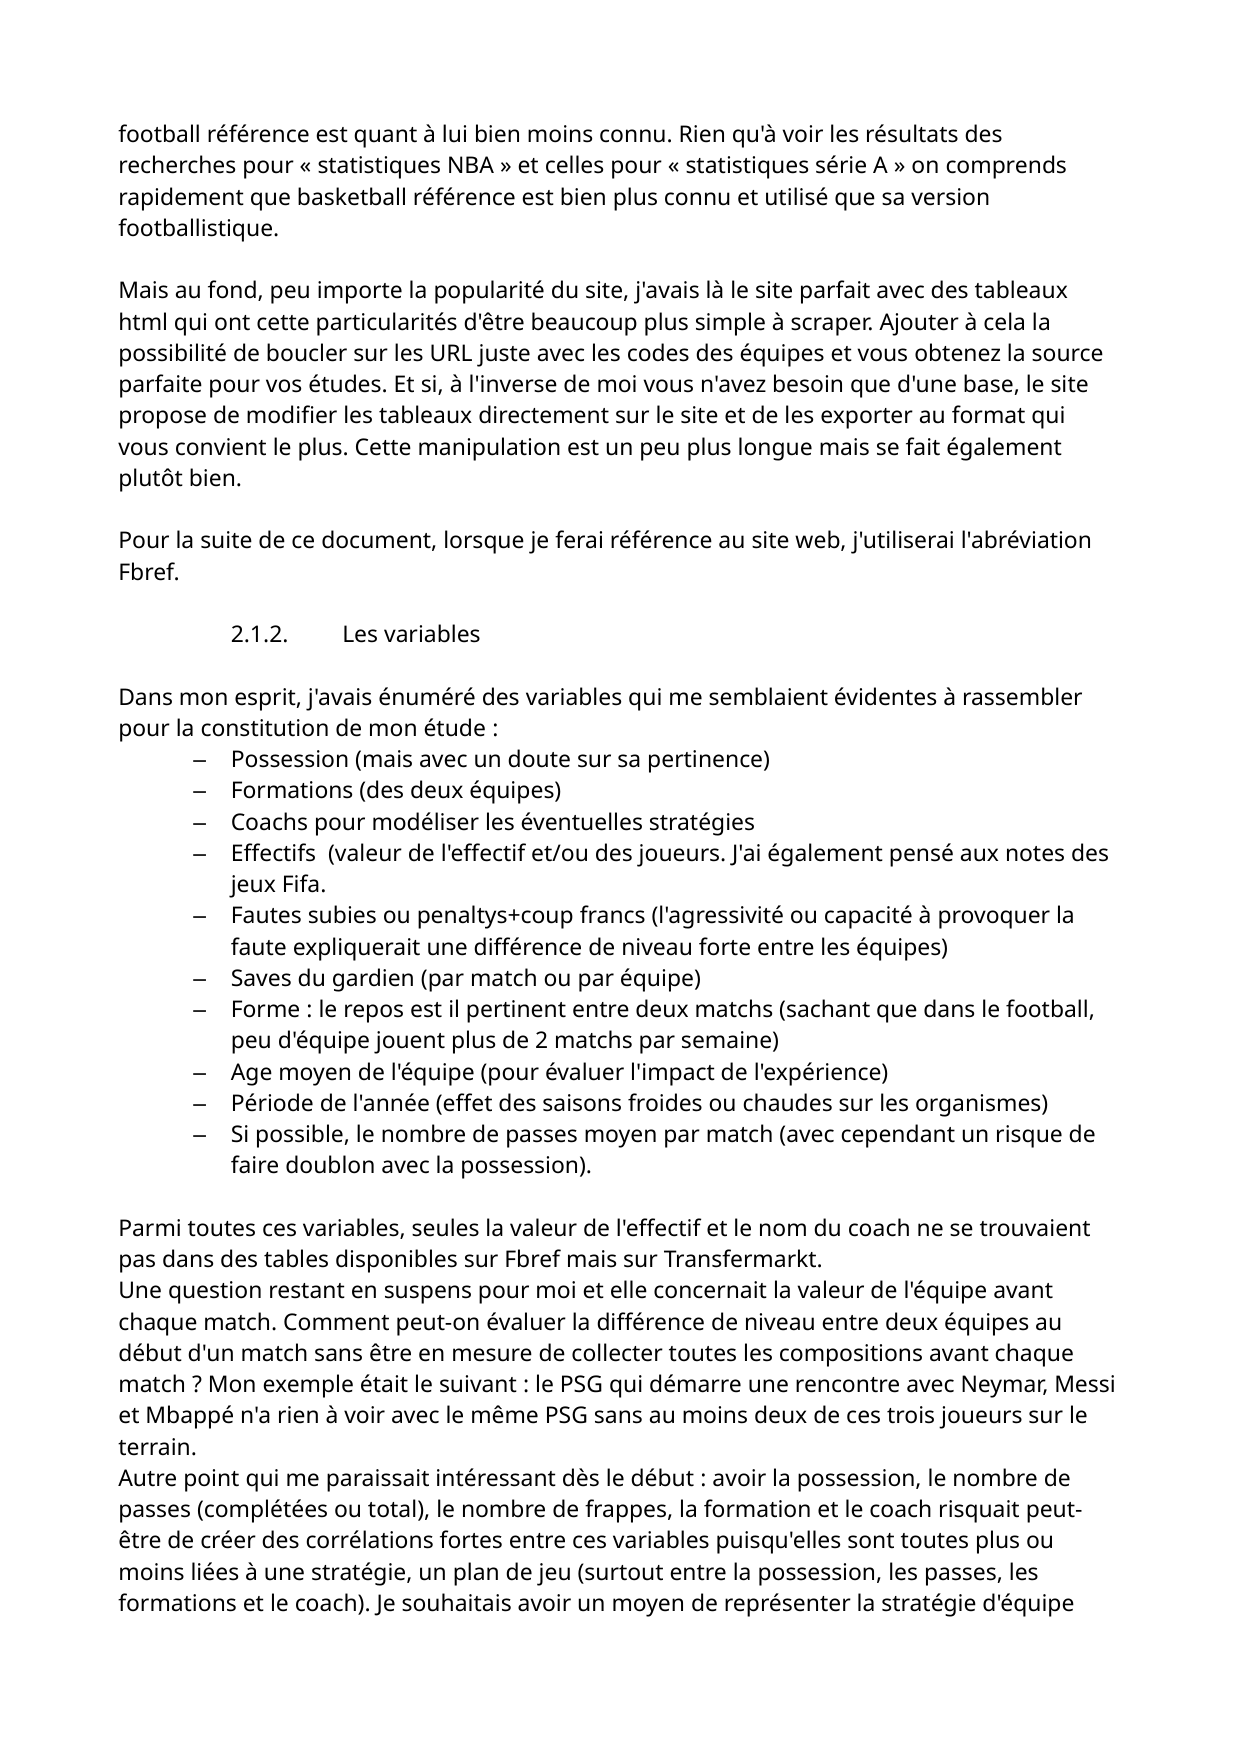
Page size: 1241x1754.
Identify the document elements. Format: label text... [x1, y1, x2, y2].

list Saves du gardien (par match ou par équipe) [193, 962, 1122, 993]
list Possession (mais avec un doute sur sa pertinence) [193, 743, 1122, 774]
list Formations (des deux équipes) [193, 774, 1122, 806]
list Age moyen de l'équipe (pour évaluer l'impact de l'expérience) [193, 1056, 1122, 1087]
text Autre point qui me paraissait intéressant dès le début : avoir la possession, le nombre de passes (complétées ou total), le nombre de frappes, la formation et le coach risquait peut-être de créer des corrélations fortes entre ces variables puisqu'elles sont toutes plus ou moins liées à une stratégie, un plan de jeu (surtout entre la possession, les passes, les formations et le coach). Je souhaitais avoir un moyen de représenter la stratégie d'équipe [118, 1462, 1122, 1618]
list Forme : le repos est il pertinent entre deux matchs (sachant que dans le football, peu d'équipe jouent plus de 2 matchs par semaine) [193, 993, 1122, 1056]
list Les variables [231, 618, 1122, 649]
list Fautes subies ou penaltys+coup francs (l'agressivité ou capacité à provoquer la faute expliquerait une différence de niveau forte entre les équipes) [193, 899, 1122, 962]
text Pour la suite de ce document, lorsque je ferai référence au site web, j'utiliserai l'abréviation Fbref. [118, 524, 1122, 587]
list Coachs pour modéliser les éventuelles stratégies [193, 806, 1122, 837]
text Dans mon esprit, j'avais énuméré des variables qui me semblaient évidentes à rassembler pour la constitution de mon étude : [118, 681, 1122, 743]
text Parmi toutes ces variables, seules la valeur de l'effectif et le nom du coach ne se trouvaient pas dans des tables disponibles sur Fbref mais sur Transfermarkt. [118, 1212, 1122, 1274]
list Période de l'année (effet des saisons froides ou chaudes sur les organismes) [193, 1087, 1122, 1118]
text Une question restant en suspens pour moi et elle concernait la valeur de l'équipe avant chaque match. Comment peut-on évaluer la différence de niveau entre deux équipes au début d'un match sans être en mesure de collecter toutes les compositions avant chaque match ? Mon exemple était le suivant : le PSG qui démarre une rencontre avec Neymar, Messi et Mbappé n'a rien à voir avec le même PSG sans au moins deux de ces trois joueurs sur le terrain. [118, 1274, 1122, 1462]
list Effectifs (valeur de l'effectif et/ou des joueurs. J'ai également pensé aux notes des jeux Fifa. [193, 837, 1122, 899]
text Mais au fond, peu importe la popularité du site, j'avais là le site parfait avec des tableaux html qui ont cette particularités d'être beaucoup plus simple à scraper. Ajouter à cela la possibilité de boucler sur les URL juste avec les codes des équipes et vous obtenez la source parfaite pour vos études. Et si, à l'inverse de moi vous n'avez besoin que d'une base, le site propose de modifier les tableaux directement sur le site et de les exporter au format qui vous convient le plus. Cette manipulation est un peu plus longue mais se fait également plutôt bien. [118, 274, 1122, 493]
text football référence est quant à lui bien moins connu. Rien qu'à voir les résultats des recherches pour « statistiques NBA » et celles pour « statistiques série A » on comprends rapidement que basketball référence est bien plus connu et utilisé que sa version footballistique. [118, 118, 1122, 243]
list Si possible, le nombre de passes moyen par match (avec cependant un risque de faire doublon avec la possession). [193, 1118, 1122, 1181]
